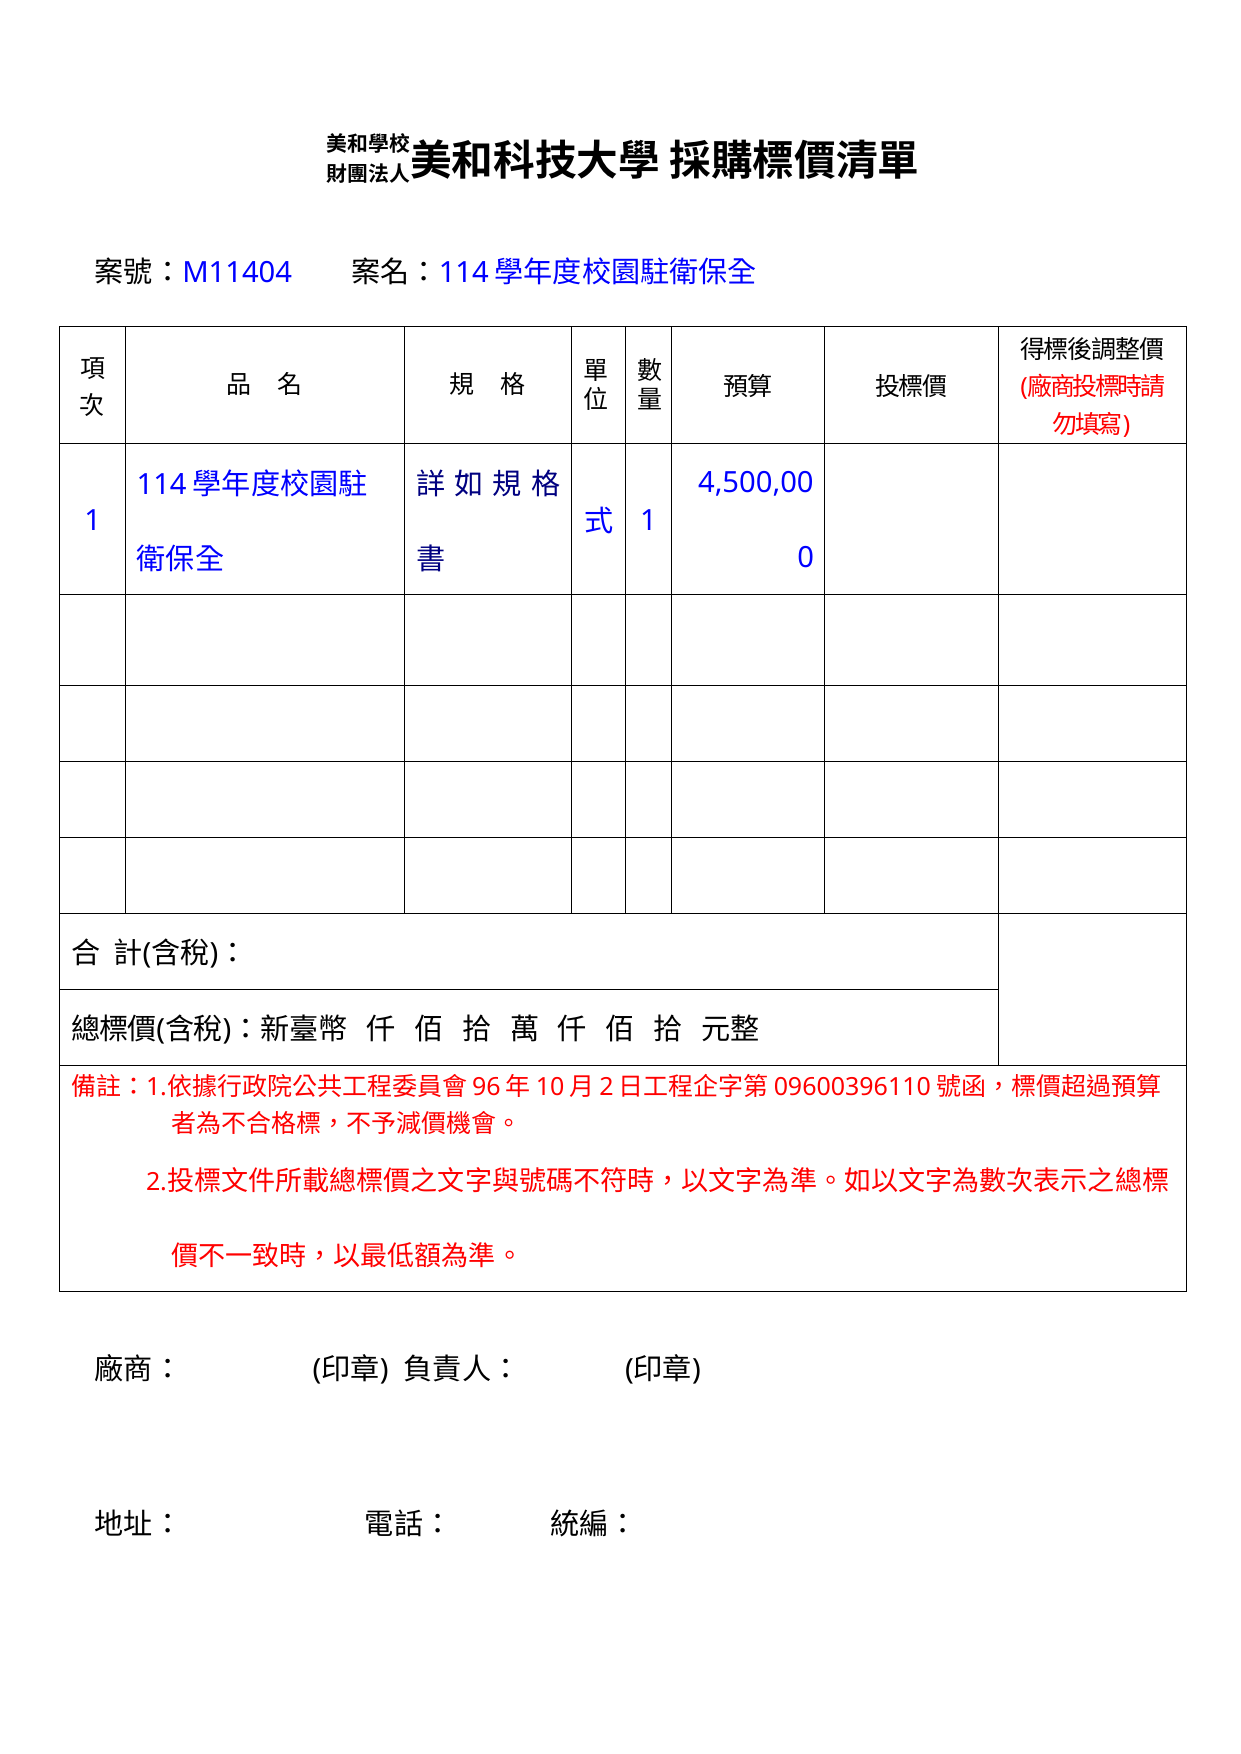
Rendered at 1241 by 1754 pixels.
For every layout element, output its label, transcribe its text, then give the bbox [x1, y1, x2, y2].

table_cell 114學年度校園駐衛保全 [126, 444, 404, 594]
table_header 品 名 [126, 327, 404, 443]
table_cell [405, 595, 571, 684]
table_cell [126, 838, 404, 913]
table_header 數量 [626, 327, 671, 443]
table_cell [405, 838, 571, 913]
table_cell 1 [626, 444, 671, 594]
text 美和學校財團法人美和科技大學 採購標價清單 [94, 119, 1152, 194]
table_cell [999, 762, 1186, 837]
table_cell [672, 762, 824, 837]
table_cell [999, 838, 1186, 913]
table_cell [572, 838, 625, 913]
table_cell 備註：1.依據行政院公共工程委員會96年10月2日工程企字第09600396110號函，標價超過預算者為不合格標，不予減價機會。 2.投標文件所載總標價之文字與號碼不符時，以文字為準。如以文字為數次表示之總標價不一致時，以最低額為準。 [60, 1066, 1186, 1291]
table_cell 1 [60, 444, 125, 594]
table_cell [572, 595, 625, 684]
table_cell [60, 595, 125, 684]
table_header 得標後調整價 (廠商投標時請勿填寫) [999, 327, 1186, 443]
table_cell [572, 686, 625, 761]
table_cell [626, 595, 671, 684]
table_cell [60, 762, 125, 837]
table_cell [825, 762, 998, 837]
table_cell [672, 838, 824, 913]
text 地址： 電話： 統編： [94, 1484, 1152, 1559]
text 案號：M11404 案名：114學年度校園駐衛保全 [94, 232, 1152, 307]
table_cell [626, 762, 671, 837]
table_header 預算 [672, 327, 824, 443]
table_cell 總標價(含稅)：新臺幣 仟 佰 拾 萬 仟 佰 拾 元整 [60, 990, 998, 1065]
table_cell [999, 595, 1186, 684]
table_cell [126, 686, 404, 761]
table_cell [825, 595, 998, 684]
table_cell 4,500,000 [672, 444, 824, 594]
table_cell [825, 686, 998, 761]
table_cell [60, 838, 125, 913]
table_cell [999, 444, 1186, 594]
table_cell [126, 595, 404, 684]
table_cell [825, 838, 998, 913]
table_cell [405, 686, 571, 761]
table_cell [626, 686, 671, 761]
table_cell [672, 595, 824, 684]
table_cell [126, 762, 404, 837]
table_header 項次 [60, 327, 125, 443]
table_cell [60, 686, 125, 761]
table_header 規 格 [405, 327, 571, 443]
table_cell 式 [572, 444, 625, 594]
table_cell [672, 686, 824, 761]
table_cell [405, 762, 571, 837]
table_cell [825, 444, 998, 594]
table_cell 合 計(含稅)： [60, 914, 998, 989]
table_cell [999, 914, 1186, 1065]
table_cell [572, 762, 625, 837]
text 廠商： (印章) 負責人： (印章) [94, 1329, 1152, 1404]
table_header 投標價 [825, 327, 998, 443]
table_cell [999, 686, 1186, 761]
table_cell 詳如規格書 [405, 444, 571, 594]
table_header 單位 [572, 327, 625, 443]
table_cell [626, 838, 671, 913]
